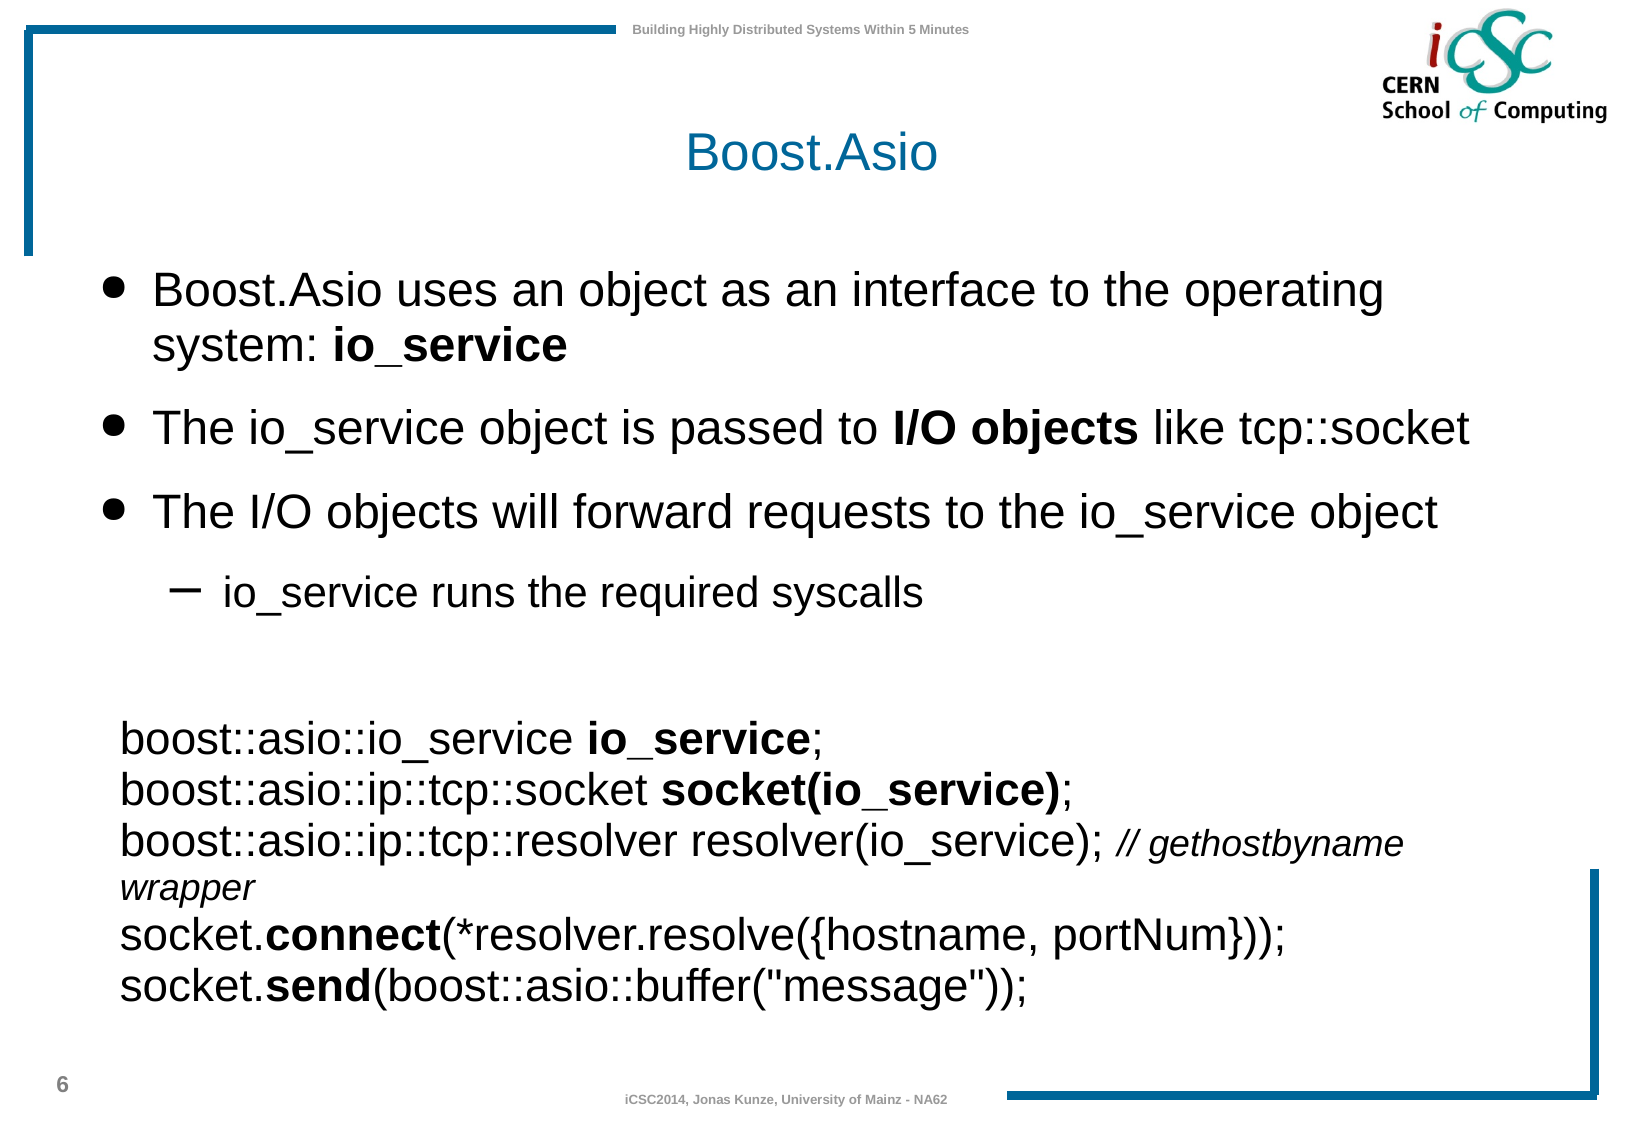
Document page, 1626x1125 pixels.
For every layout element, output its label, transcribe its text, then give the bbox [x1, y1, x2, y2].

list Boost.Asio uses an object as an interface to the operating system: io_service The io_service object is passed to I/O objects like tcp::socket The I/O objects will forward requests to the io_service object io_service runs the required syscalls [81, 263, 1512, 1051]
picture [1381, 8, 1608, 125]
text_box boost::asio::io_service io_service; boost::asio::ip::tcp::socket socket(io_service); boost::asio::ip::tcp::resolver resolver(io_service); // gethostbyname wrapper socket.connect(*resolver.resolve({hostname, portNum})); socket.send(boost::asio::buffer("message")); [105, 705, 1441, 1014]
title Boost.Asio [81, 44, 1544, 233]
